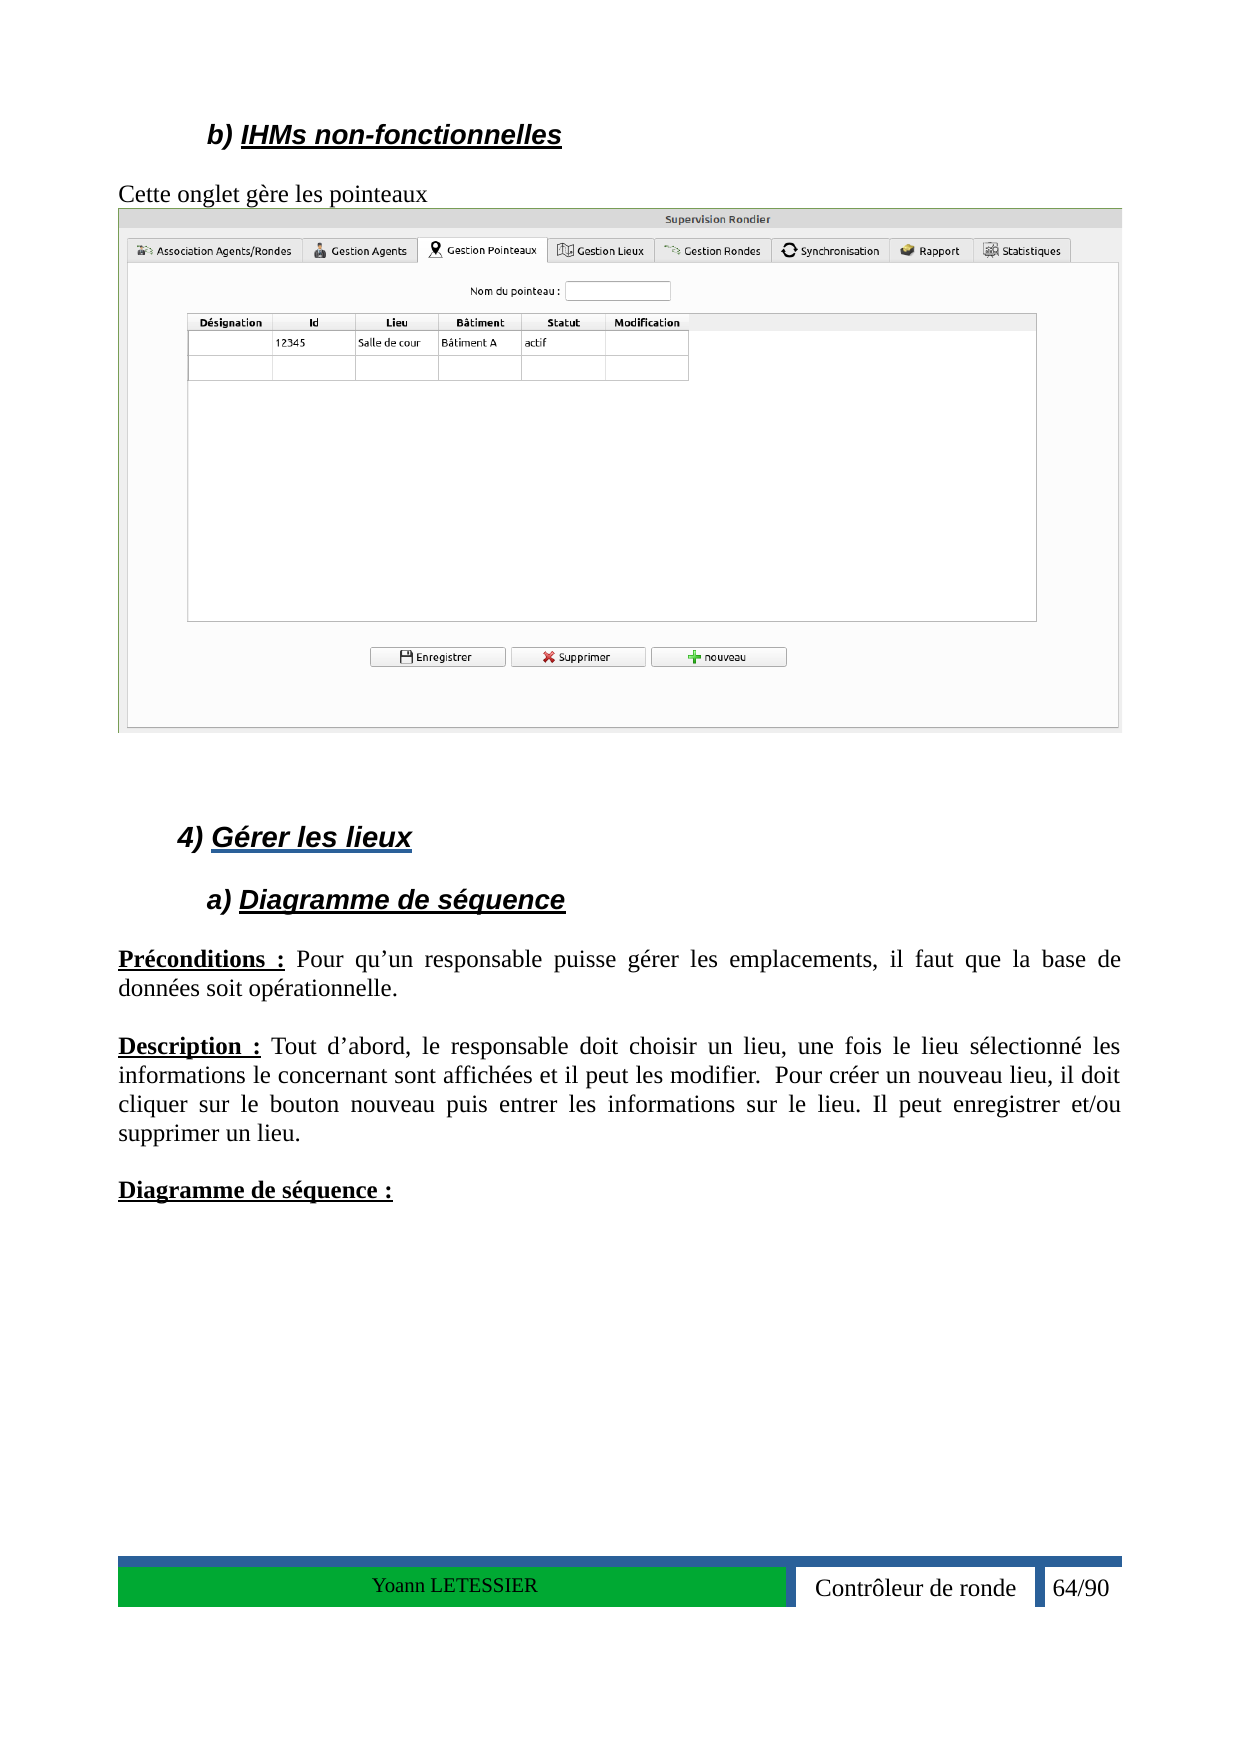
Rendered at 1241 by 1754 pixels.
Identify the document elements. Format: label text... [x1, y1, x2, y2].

subtitle Diagramme de séquence [118, 883, 1122, 915]
text Préconditions : Pour qu’un responsable puisse gérer les emplacements, il faut que la base de données soit opérationnelle. [118, 944, 1122, 1002]
text Diagramme de séquence : [118, 1175, 1122, 1204]
subtitle IHMs non-fonctionnelles [118, 118, 1122, 150]
text Cette onglet gère les pointeaux [118, 179, 1122, 208]
text Description : Tout d’abord, le responsable doit choisir un lieu, une fois le lieu sélectionné les informations le concernant sont affichées et il peut les modifier. Pour créer un nouveau lieu, il doit cliquer sur le bouton nouveau puis entrer les informations sur le lieu. Il peut enregistrer et/ou supprimer un lieu. [118, 1031, 1122, 1146]
subtitle Gérer les lieux [118, 820, 1122, 853]
picture [118, 208, 1123, 733]
